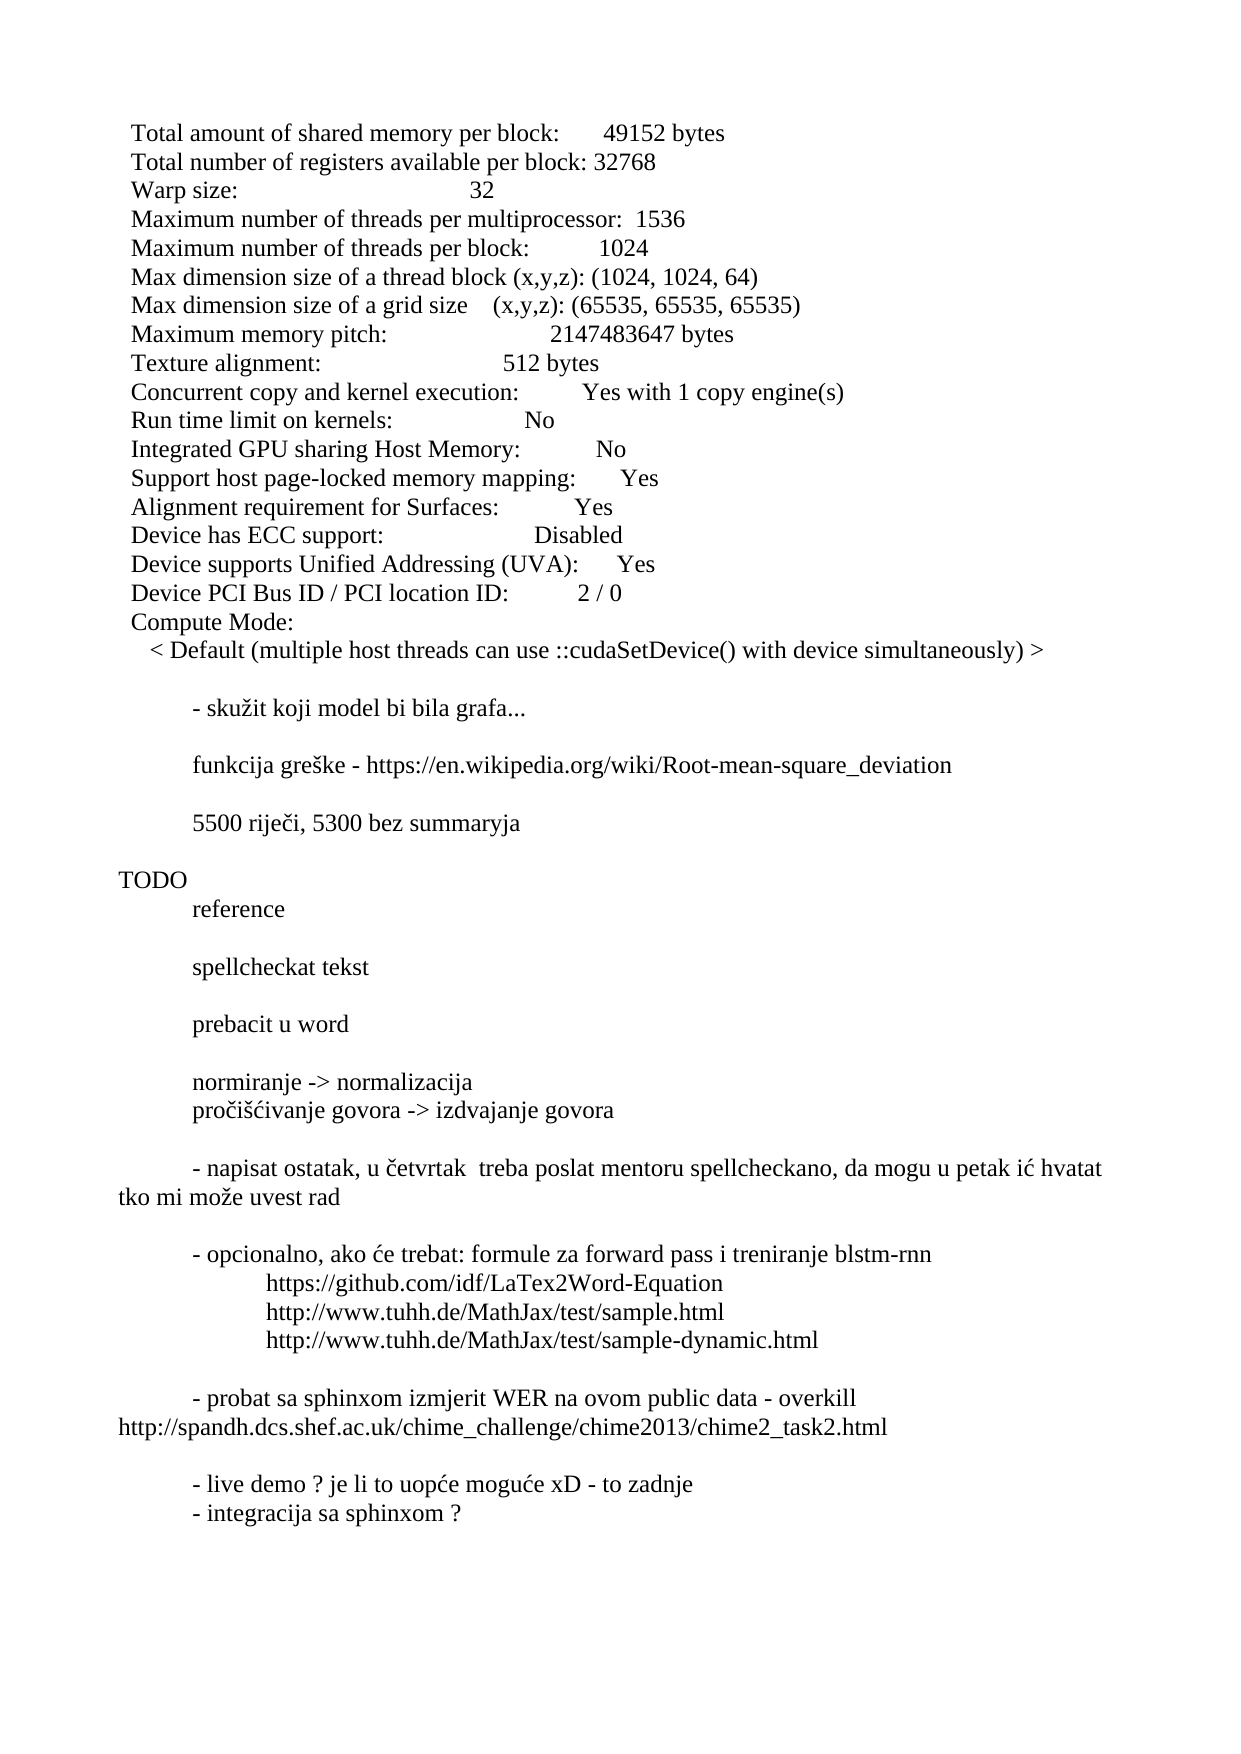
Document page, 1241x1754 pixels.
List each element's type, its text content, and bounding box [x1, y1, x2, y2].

text Warp size: 32 [118, 176, 1122, 204]
text Maximum number of threads per multiprocessor: 1536 [118, 204, 1122, 233]
text - napisat ostatak, u četvrtak treba poslat mentoru spellcheckano, da mogu u petak ić hvatat tko mi može uvest rad [118, 1153, 1122, 1211]
text https://github.com/idf/LaTex2Word-Equation [44, 1268, 1122, 1297]
text Device supports Unified Addressing (UVA): Yes [118, 549, 1122, 578]
text Maximum memory pitch: 2147483647 bytes [118, 319, 1122, 348]
text - live demo ? je li to uopće moguće xD - to zadnje [118, 1469, 1122, 1498]
text spellcheckat tekst [118, 952, 1122, 981]
text Device has ECC support: Disabled [118, 521, 1122, 549]
text Total number of registers available per block: 32768 [118, 147, 1122, 176]
text funkcija greške - https://en.wikipedia.org/wiki/Root-mean-square_deviation [118, 751, 1122, 779]
text Device PCI Bus ID / PCI location ID: 2 / 0 [118, 578, 1122, 607]
text Concurrent copy and kernel execution: Yes with 1 copy engine(s) [118, 377, 1122, 406]
text Maximum number of threads per block: 1024 [118, 233, 1122, 262]
text Total amount of shared memory per block: 49152 bytes [118, 118, 1122, 147]
text Run time limit on kernels: No [118, 406, 1122, 434]
text Max dimension size of a grid size (x,y,z): (65535, 65535, 65535) [118, 291, 1122, 319]
text < Default (multiple host threads can use ::cudaSetDevice() with device simultaneously) > [118, 636, 1122, 664]
text Compute Mode: [118, 607, 1122, 636]
text http://www.tuhh.de/MathJax/test/sample-dynamic.html [44, 1326, 1122, 1354]
text normiranje -> normalizacija [118, 1067, 1122, 1096]
text TODO [118, 866, 1122, 894]
text prebacit u word [118, 1009, 1122, 1038]
text http://www.tuhh.de/MathJax/test/sample.html [44, 1297, 1122, 1326]
text Support host page-locked memory mapping: Yes [118, 463, 1122, 492]
text - probat sa sphinxom izmjerit WER na ovom public data - overkill http://spandh.dcs.shef.ac.uk/chime_challenge/chime2013/chime2_task2.html [118, 1383, 1122, 1441]
text - opcionalno, ako će trebat: formule za forward pass i treniranje blstm-rnn [44, 1239, 1122, 1268]
text Alignment requirement for Surfaces: Yes [118, 492, 1122, 521]
text - integracija sa sphinxom ? [118, 1498, 1122, 1527]
text Integrated GPU sharing Host Memory: No [118, 434, 1122, 463]
text 5500 riječi, 5300 bez summaryja [118, 808, 1122, 837]
text pročišćivanje govora -> izdvajanje govora [118, 1096, 1122, 1124]
text Max dimension size of a thread block (x,y,z): (1024, 1024, 64) [118, 262, 1122, 291]
text reference [118, 894, 1122, 923]
text Texture alignment: 512 bytes [118, 348, 1122, 377]
text - skužit koji model bi bila grafa... [118, 693, 1122, 722]
